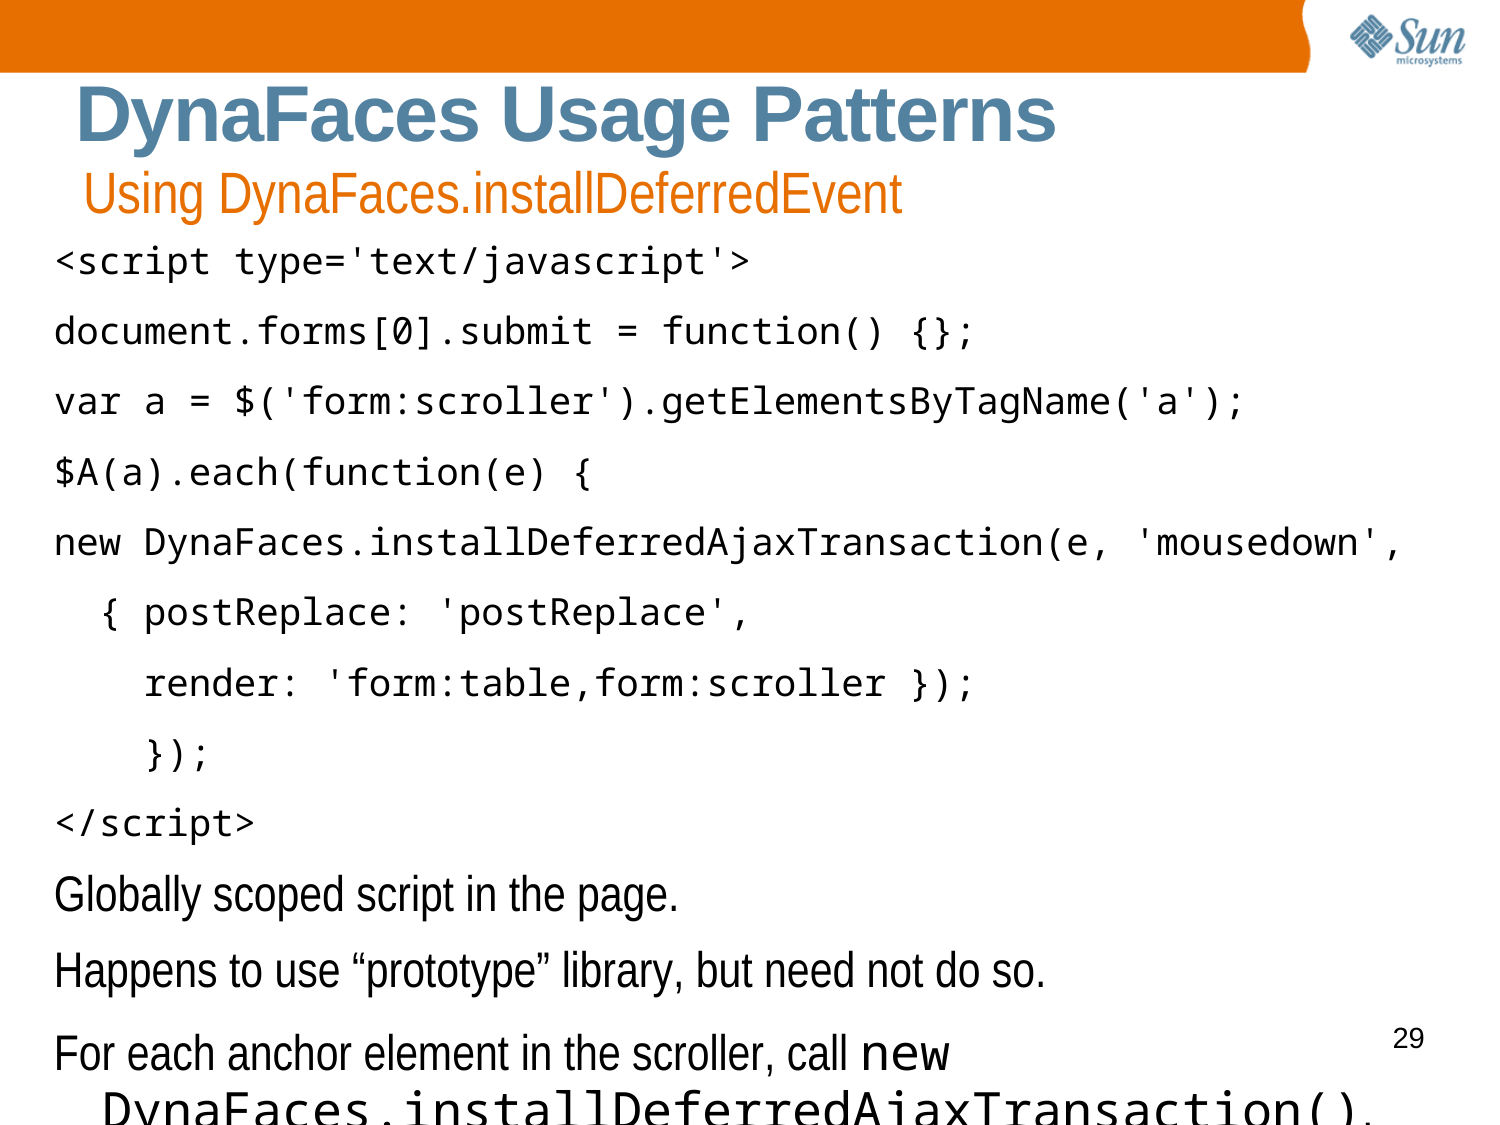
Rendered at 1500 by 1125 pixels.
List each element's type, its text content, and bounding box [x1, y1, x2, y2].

list <script type='text/javascript'> document.forms[0].submit = function() {}; var a = $('form:scroller').getElementsByTagName('a'); $A(a).each(function(e) { new DynaFaces.installDeferredAjaxTransaction(e, 'mousedown', { postReplace: 'postReplace', render: 'form:table,form:scroller }); }); </script> Globally scoped script in the page. Happens to use “prototype” library, but need not do so. For each anchor element in the scroller, call new DynaFaces.installDeferredAjaxTransaction(), passing the anchor element. [34, 239, 1460, 1125]
picture [0, 0, 1500, 75]
text_box Using DynaFaces.installDeferredEvent [83, 168, 1351, 236]
title DynaFaces Usage Patterns [75, 77, 1437, 182]
